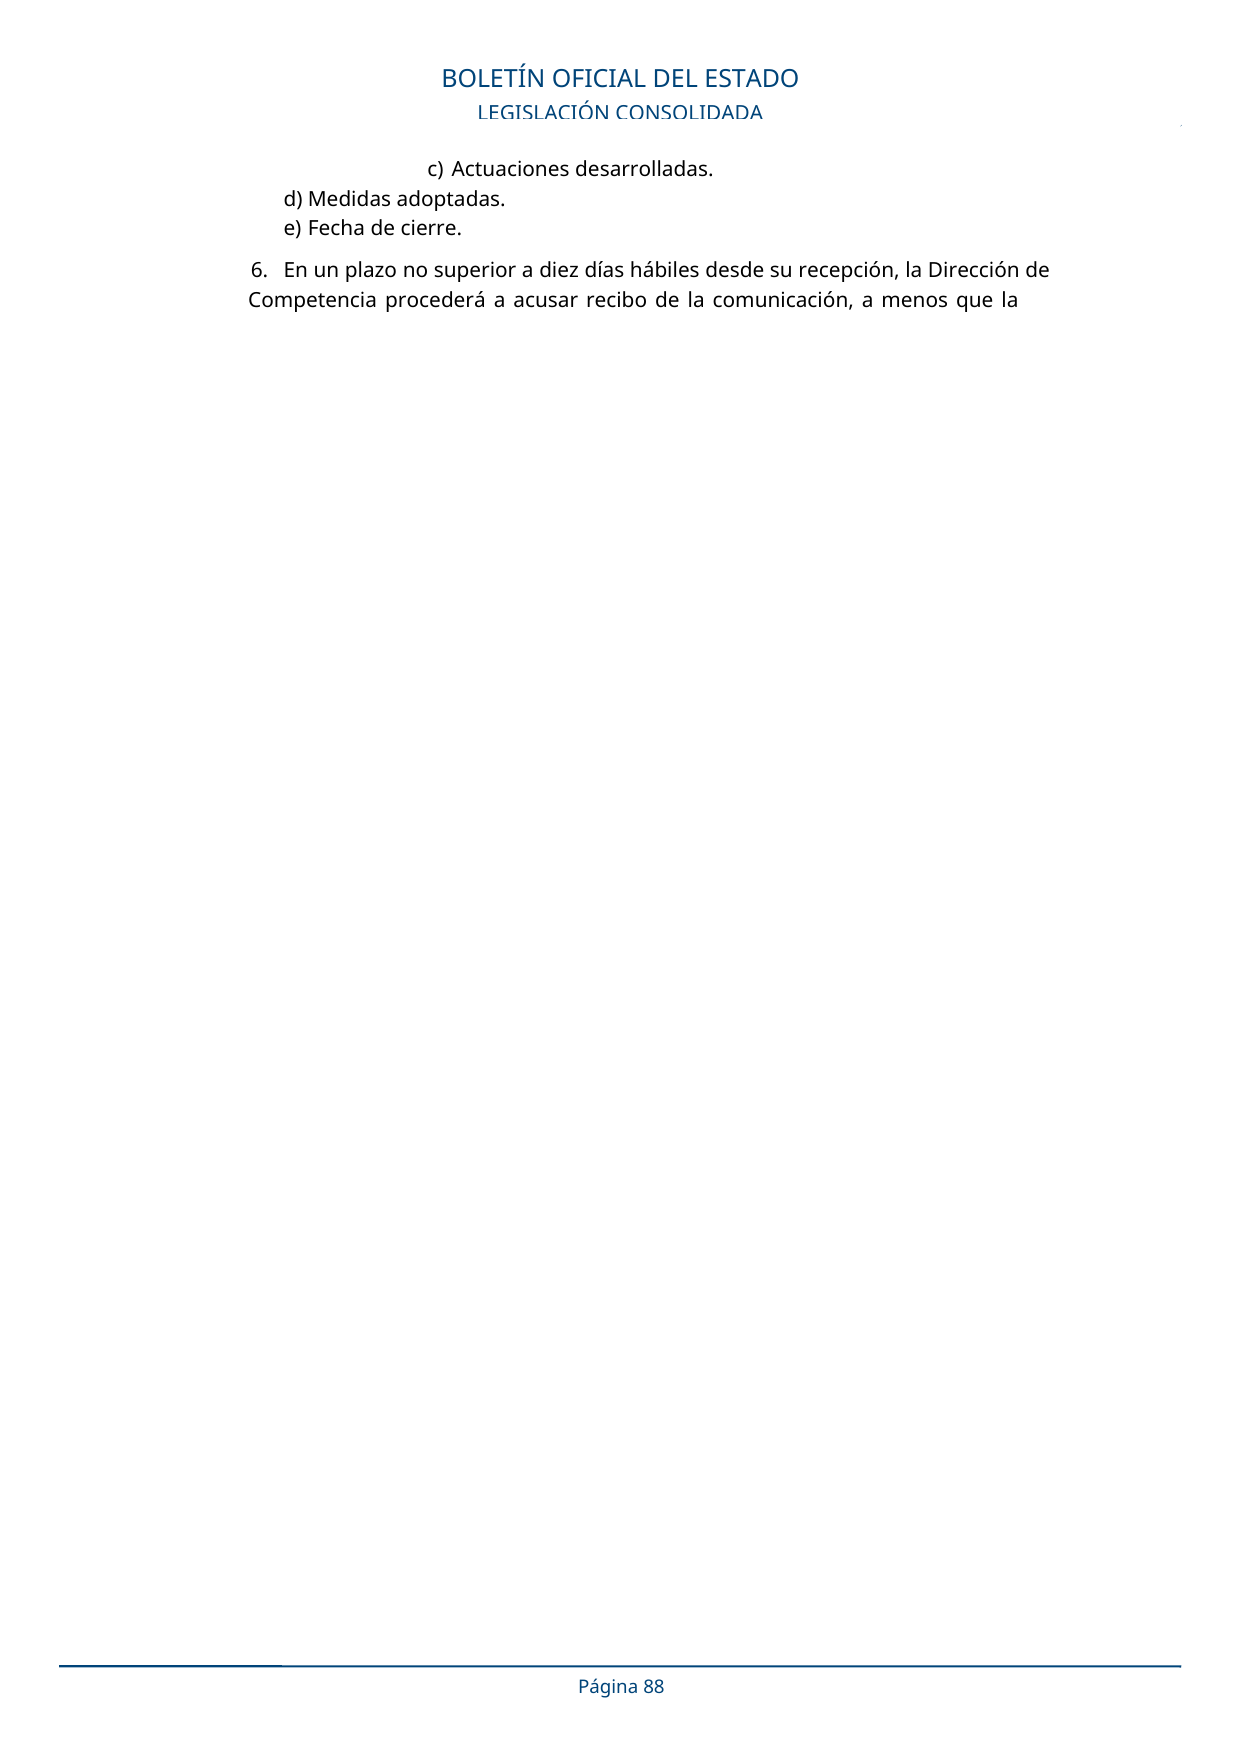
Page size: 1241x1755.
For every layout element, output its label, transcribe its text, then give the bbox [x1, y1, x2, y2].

list Fecha de cierre. [283, 213, 1184, 242]
list En un plazo no superior a diez días hábiles desde su recepción, la Dirección de Competencia procederá a acusar recibo de la comunicación, a menos que la [215, 255, 1052, 313]
list Medidas adoptadas. [283, 184, 1184, 212]
list Actuaciones desarrolladas. [427, 154, 1184, 183]
